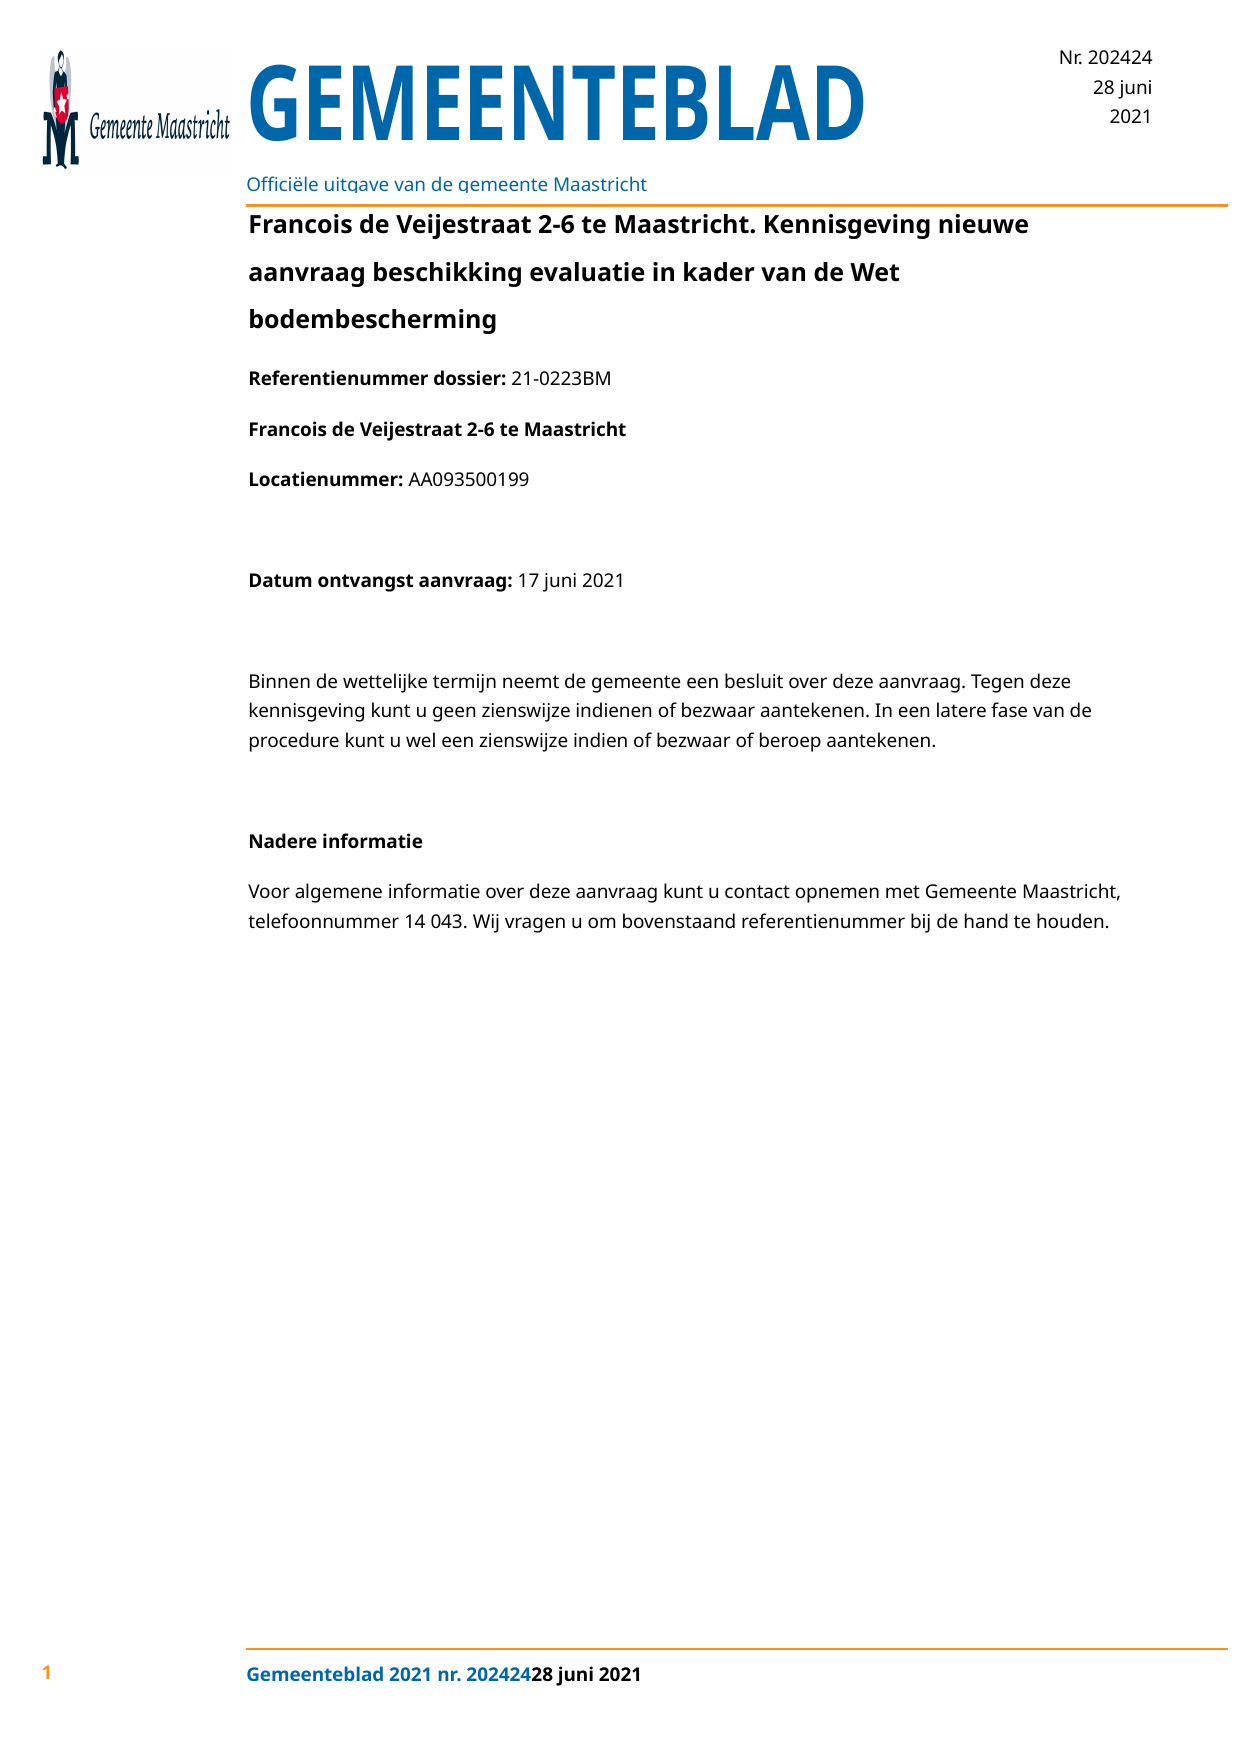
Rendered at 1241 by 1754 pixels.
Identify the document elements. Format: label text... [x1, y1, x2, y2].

text Francois de Veijestraat 2-6 te Maastricht. Kennisgeving nieuwe aanvraag beschikking evaluatie in kader van de Wet bodembescherming [248, 207, 1152, 336]
text Voor algemene informatie over deze aanvraag kunt u contact opnemen met Gemeente Maastricht, telefoonnummer 14 043. Wij vragen u om bovenstaand referentienummer bij de hand te houden. [248, 878, 1152, 934]
text Nadere informatie [248, 828, 1152, 854]
picture [41, 47, 231, 172]
text Binnen de wettelijke termijn neemt de gemeente een besluit over deze aanvraag. Tegen deze kennisgeving kunt u geen zienswijze indienen of bezwaar aantekenen. In een latere fase van de procedure kunt u wel een zienswijze indien of bezwaar of beroep aantekenen. [248, 668, 1152, 753]
text Locatienummer: AA093500199 [248, 466, 1152, 492]
text Datum ontvangst aanvraag: 17 juni 2021 [248, 567, 1152, 593]
text Francois de Veijestraat 2-6 te Maastricht [248, 416, 1152, 442]
text Referentienummer dossier: 21-0223BM [248, 366, 1152, 391]
